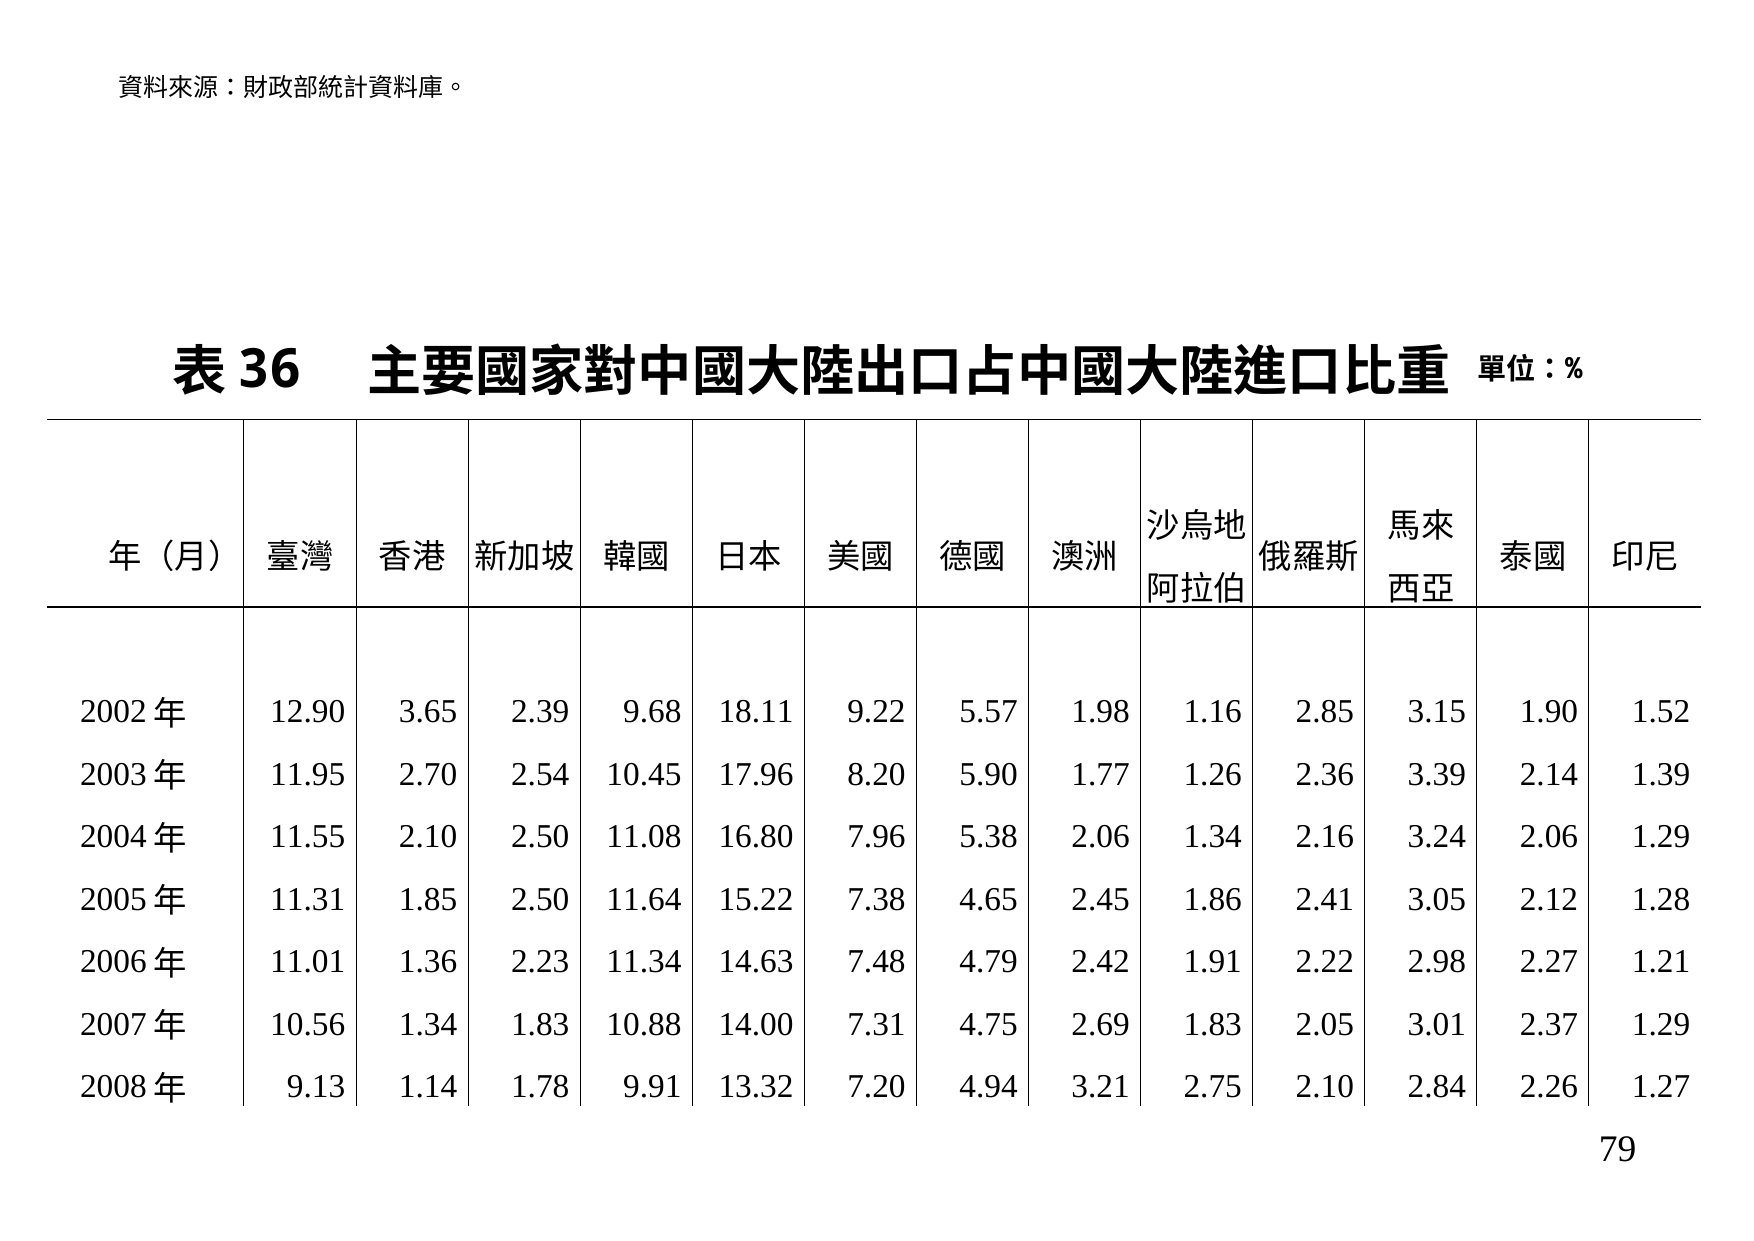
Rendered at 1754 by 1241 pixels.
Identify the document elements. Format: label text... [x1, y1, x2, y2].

table_cell [33, 606, 47, 731]
table_cell 11.31 [244, 856, 356, 919]
table_cell 2.39 [469, 608, 580, 731]
table_cell 2.12 [1477, 856, 1588, 919]
table_cell 2.54 [469, 731, 580, 794]
table_cell 14.63 [693, 919, 804, 981]
table_cell 2.22 [1253, 919, 1364, 981]
table_cell [33, 919, 47, 981]
table_cell 2.85 [1253, 608, 1364, 731]
table_cell 4.65 [917, 856, 1028, 919]
table_cell 4.75 [917, 981, 1028, 1044]
table_cell 11.55 [244, 794, 356, 856]
table_cell 7.48 [805, 919, 916, 981]
table_cell [33, 981, 47, 1044]
table_cell 18.11 [693, 608, 804, 731]
table_cell 11.34 [581, 919, 692, 981]
table_cell 2.14 [1477, 731, 1588, 794]
table_cell 14.00 [693, 981, 804, 1044]
table_cell 2.41 [1253, 856, 1364, 919]
table_cell 3.24 [1365, 794, 1476, 856]
table_cell 2004年 [47, 794, 243, 856]
table_cell 1.27 [1589, 1044, 1701, 1106]
table_cell 1.34 [357, 981, 468, 1044]
table_cell [33, 1044, 47, 1106]
table_cell 1.86 [1141, 856, 1252, 919]
table_cell 11.01 [244, 919, 356, 981]
table_cell 2.50 [469, 856, 580, 919]
table_cell 2.50 [469, 794, 580, 856]
table_cell 16.80 [693, 794, 804, 856]
table_cell 8.20 [805, 731, 916, 794]
table_cell 1.29 [1589, 794, 1701, 856]
table_cell 2.75 [1141, 1044, 1252, 1106]
table_cell 2.84 [1365, 1044, 1476, 1106]
table_header 臺灣 [244, 420, 356, 606]
table_cell 1.83 [1141, 981, 1252, 1044]
table_cell 9.91 [581, 1044, 692, 1106]
table_cell 1.91 [1141, 919, 1252, 981]
table_header 泰國 [1477, 420, 1588, 606]
table_cell 13.32 [693, 1044, 804, 1106]
table_header 美國 [805, 420, 916, 606]
table_cell 1.90 [1477, 608, 1588, 731]
table_cell 1.98 [1029, 608, 1140, 731]
table_cell 9.13 [244, 1044, 356, 1106]
table_cell 2.05 [1253, 981, 1364, 1044]
table_cell 1.34 [1141, 794, 1252, 856]
table_cell 2.45 [1029, 856, 1140, 919]
table_cell 1.28 [1589, 856, 1701, 919]
table_cell [33, 731, 47, 794]
table_cell 2.69 [1029, 981, 1140, 1044]
table_header 香港 [357, 420, 468, 606]
table_header 澳洲 [1029, 420, 1140, 606]
table_cell 1.78 [469, 1044, 580, 1106]
table_cell 17.96 [693, 731, 804, 794]
table_cell 1.52 [1589, 608, 1701, 731]
table_cell 7.38 [805, 856, 916, 919]
table_cell 2.70 [357, 731, 468, 794]
table_cell 2.23 [469, 919, 580, 981]
table_cell 1.85 [357, 856, 468, 919]
table_header [33, 419, 47, 606]
table_cell 3.01 [1365, 981, 1476, 1044]
table_header 德國 [917, 420, 1028, 606]
table_header 印尼 [1589, 420, 1701, 606]
table_cell 4.79 [917, 919, 1028, 981]
table_cell 2.26 [1477, 1044, 1588, 1106]
table_cell 15.22 [693, 856, 804, 919]
table_cell 2.98 [1365, 919, 1476, 981]
table_cell [33, 856, 47, 919]
table_cell 2007年 [47, 981, 243, 1044]
table_cell 3.39 [1365, 731, 1476, 794]
table_header 韓國 [581, 420, 692, 606]
table_cell 7.31 [805, 981, 916, 1044]
table_cell 10.88 [581, 981, 692, 1044]
table_cell 10.56 [244, 981, 356, 1044]
table_cell 12.90 [244, 608, 356, 731]
table_cell 2.16 [1253, 794, 1364, 856]
table_cell 1.36 [357, 919, 468, 981]
table_cell 11.64 [581, 856, 692, 919]
table_header 新加坡 [469, 420, 580, 606]
table_cell 2.06 [1029, 794, 1140, 856]
table_cell 3.21 [1029, 1044, 1140, 1106]
table_cell 1.29 [1589, 981, 1701, 1044]
table_cell 9.68 [581, 608, 692, 731]
table_cell 11.08 [581, 794, 692, 856]
table_cell 2.37 [1477, 981, 1588, 1044]
table_cell 4.94 [917, 1044, 1028, 1106]
table_cell 2.06 [1477, 794, 1588, 856]
table_cell 2006年 [47, 919, 243, 981]
table_cell 3.05 [1365, 856, 1476, 919]
table_cell 2.10 [357, 794, 468, 856]
subtitle 表36 主要國家對中國大陸出口占中國大陸進口比重 單位：% [118, 294, 1636, 419]
table_cell 5.57 [917, 608, 1028, 731]
table_cell 2005年 [47, 856, 243, 919]
table_cell 7.20 [805, 1044, 916, 1106]
table_cell 1.83 [469, 981, 580, 1044]
text 資料來源：財政部統計資料庫。 [118, 44, 1636, 106]
table_cell 1.21 [1589, 919, 1701, 981]
table_cell 2.27 [1477, 919, 1588, 981]
table_cell 10.45 [581, 731, 692, 794]
table_header 馬來 西亞 [1365, 420, 1476, 606]
table_cell 2003年 [47, 731, 243, 794]
table_cell 3.15 [1365, 608, 1476, 731]
table_cell 2.10 [1253, 1044, 1364, 1106]
table_cell [33, 794, 47, 856]
table_cell 5.90 [917, 731, 1028, 794]
table_cell 9.22 [805, 608, 916, 731]
table_cell 1.26 [1141, 731, 1252, 794]
table_cell 1.16 [1141, 608, 1252, 731]
table_header 沙烏地阿拉伯 [1141, 420, 1252, 606]
table_cell 1.14 [357, 1044, 468, 1106]
table_cell 3.65 [357, 608, 468, 731]
table_cell 1.77 [1029, 731, 1140, 794]
table_cell 2.36 [1253, 731, 1364, 794]
table_header 年（月） [47, 420, 243, 606]
table_cell 5.38 [917, 794, 1028, 856]
table_cell 7.96 [805, 794, 916, 856]
table_cell 11.95 [244, 731, 356, 794]
table_header 日本 [693, 420, 804, 606]
table_cell 1.39 [1589, 731, 1701, 794]
table_cell 2.42 [1029, 919, 1140, 981]
table_header 俄羅斯 [1253, 420, 1364, 606]
table_cell 2008年 [47, 1044, 243, 1106]
table_cell 2002年 [47, 608, 243, 731]
